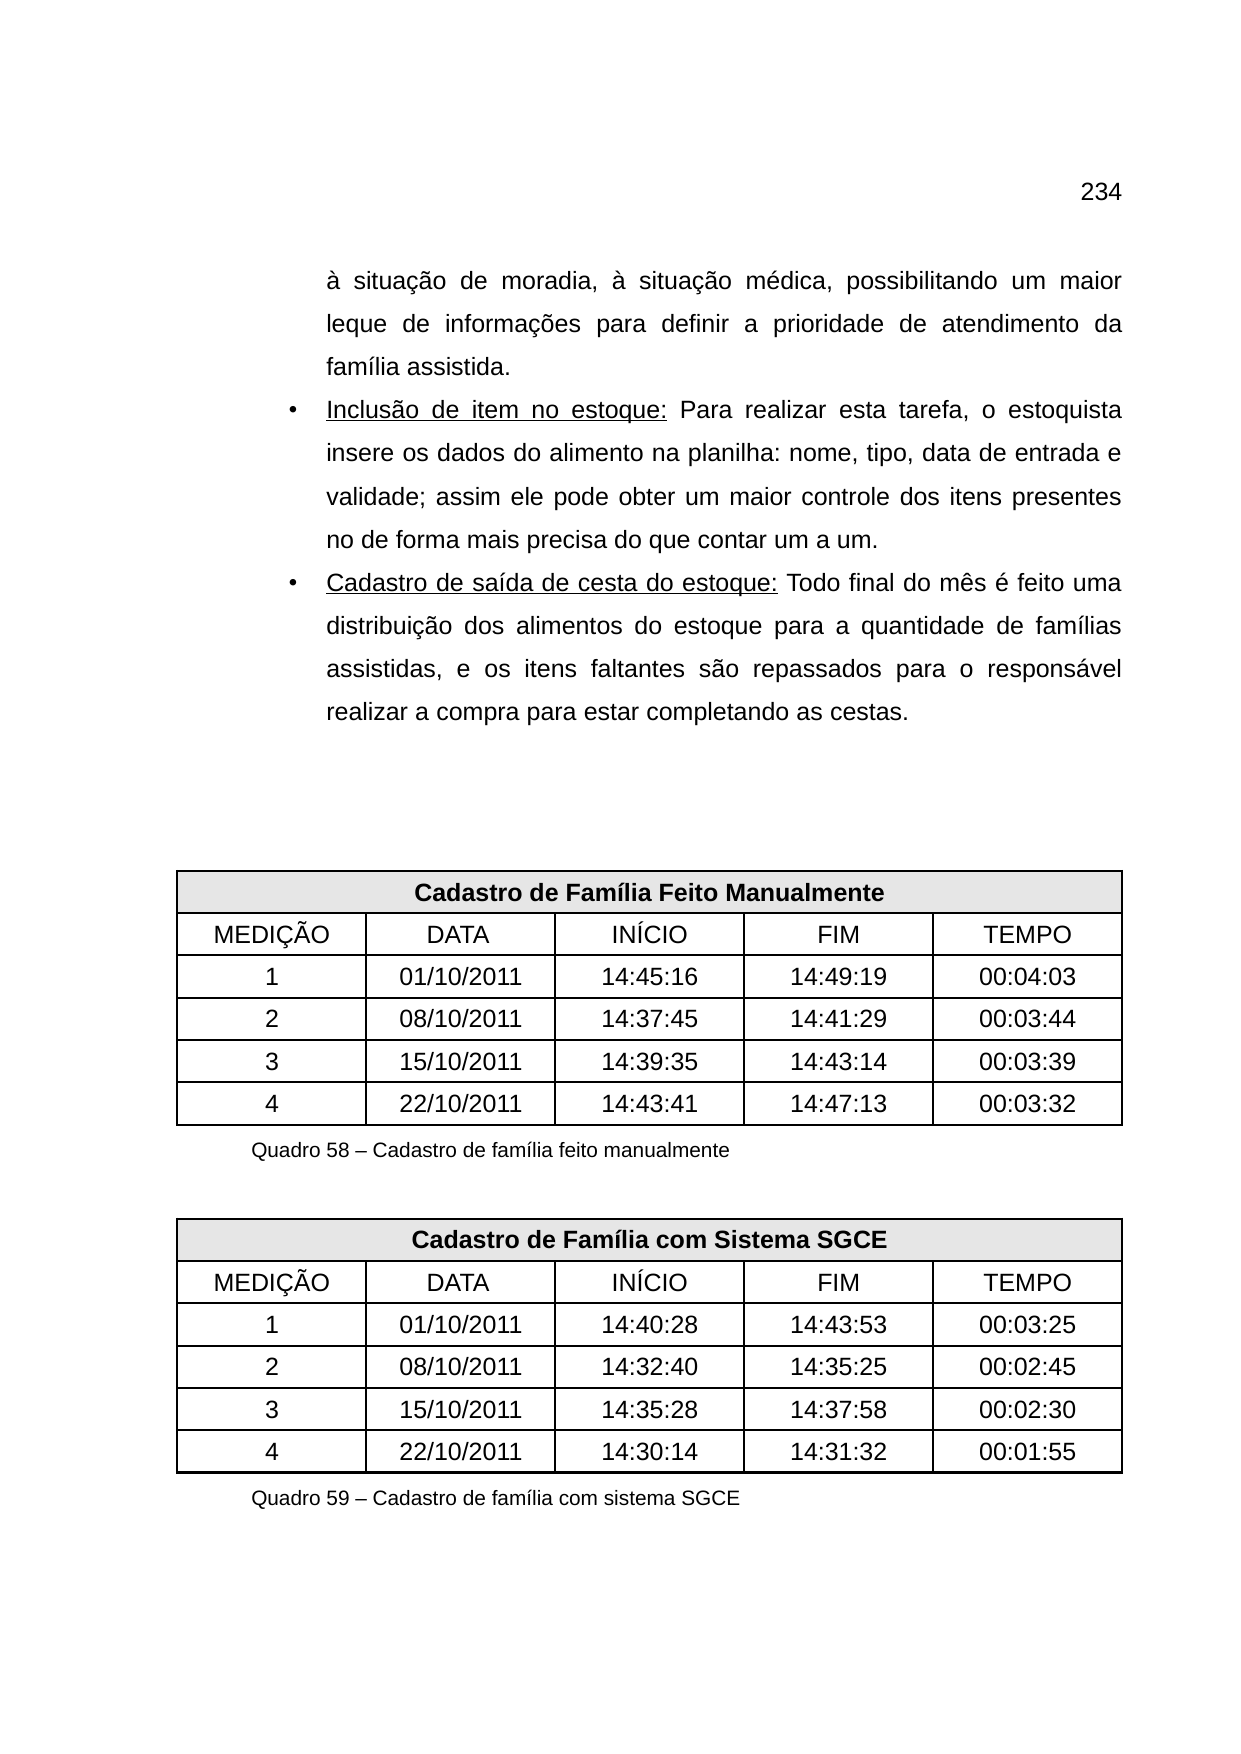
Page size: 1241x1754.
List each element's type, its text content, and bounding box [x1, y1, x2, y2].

table_cell TEMPO [934, 914, 1121, 954]
table_cell 08/10/2011 [367, 999, 554, 1039]
table_cell 4 [178, 1083, 365, 1123]
table_cell 14:37:58 [745, 1389, 932, 1429]
table_cell 15/10/2011 [367, 1041, 554, 1081]
table_cell 4 [178, 1431, 365, 1471]
table_cell 14:35:25 [745, 1347, 932, 1387]
table_cell FIM [745, 1262, 932, 1302]
list Inclusão de item no estoque: Para realizar esta tarefa, o estoquista insere os dados do alimento na planilha: nome, tipo, data de entrada e validade; assim ele pode obter um maior controle dos itens presentes no de forma mais precisa do que contar um a um. [288, 395, 1122, 553]
table_header Cadastro de Família Feito Manualmente [178, 872, 1121, 912]
text Quadro 58 – Cadastro de família feito manualmente [177, 1138, 1122, 1162]
table_cell 01/10/2011 [367, 1304, 554, 1344]
table_cell 14:43:14 [745, 1041, 932, 1081]
table_cell 00:04:03 [934, 956, 1121, 997]
table_cell 00:02:30 [934, 1389, 1121, 1429]
table_cell 1 [178, 956, 365, 997]
table_cell 00:03:25 [934, 1304, 1121, 1344]
table_cell 3 [178, 1041, 365, 1081]
table_cell 14:35:28 [556, 1389, 743, 1429]
table_cell 00:03:32 [934, 1083, 1121, 1123]
table_cell DATA [367, 1262, 554, 1302]
table_cell 2 [178, 999, 365, 1039]
table_cell 08/10/2011 [367, 1347, 554, 1387]
table_cell 14:31:32 [745, 1431, 932, 1471]
table_cell 00:03:44 [934, 999, 1121, 1039]
table_cell MEDIÇÃO [178, 1262, 365, 1302]
table_cell 15/10/2011 [367, 1389, 554, 1429]
table_cell 14:43:53 [745, 1304, 932, 1344]
table_cell 14:43:41 [556, 1083, 743, 1123]
table_cell 01/10/2011 [367, 956, 554, 997]
table_cell 22/10/2011 [367, 1431, 554, 1471]
table_cell INÍCIO [556, 914, 743, 954]
table_cell 3 [178, 1389, 365, 1429]
table_cell 14:47:13 [745, 1083, 932, 1123]
table_cell 14:40:28 [556, 1304, 743, 1344]
table_cell 2 [178, 1347, 365, 1387]
table_cell DATA [367, 914, 554, 954]
table_cell TEMPO [934, 1262, 1121, 1302]
table_cell 14:32:40 [556, 1347, 743, 1387]
list à situação de moradia, à situação médica, possibilitando um maior leque de informações para definir a prioridade de atendimento da família assistida. [288, 266, 1122, 381]
table_cell 14:30:14 [556, 1431, 743, 1471]
table_cell MEDIÇÃO [178, 914, 365, 954]
table_cell 00:03:39 [934, 1041, 1121, 1081]
text Quadro 59 – Cadastro de família com sistema SGCE [177, 1486, 1122, 1510]
table_cell 00:01:55 [934, 1431, 1121, 1471]
table_cell 22/10/2011 [367, 1083, 554, 1123]
list Cadastro de saída de cesta do estoque: Todo final do mês é feito uma distribuição dos alimentos do estoque para a quantidade de famílias assistidas, e os itens faltantes são repassados para o responsável realizar a compra para estar completando as cestas. [288, 568, 1122, 726]
table_cell 14:37:45 [556, 999, 743, 1039]
table_header Cadastro de Família com Sistema SGCE [178, 1220, 1121, 1260]
table_cell 14:39:35 [556, 1041, 743, 1081]
table_cell 1 [178, 1304, 365, 1344]
table_cell FIM [745, 914, 932, 954]
table_cell INÍCIO [556, 1262, 743, 1302]
table_cell 00:02:45 [934, 1347, 1121, 1387]
table_cell 14:49:19 [745, 956, 932, 997]
table_cell 14:45:16 [556, 956, 743, 997]
table_cell 14:41:29 [745, 999, 932, 1039]
